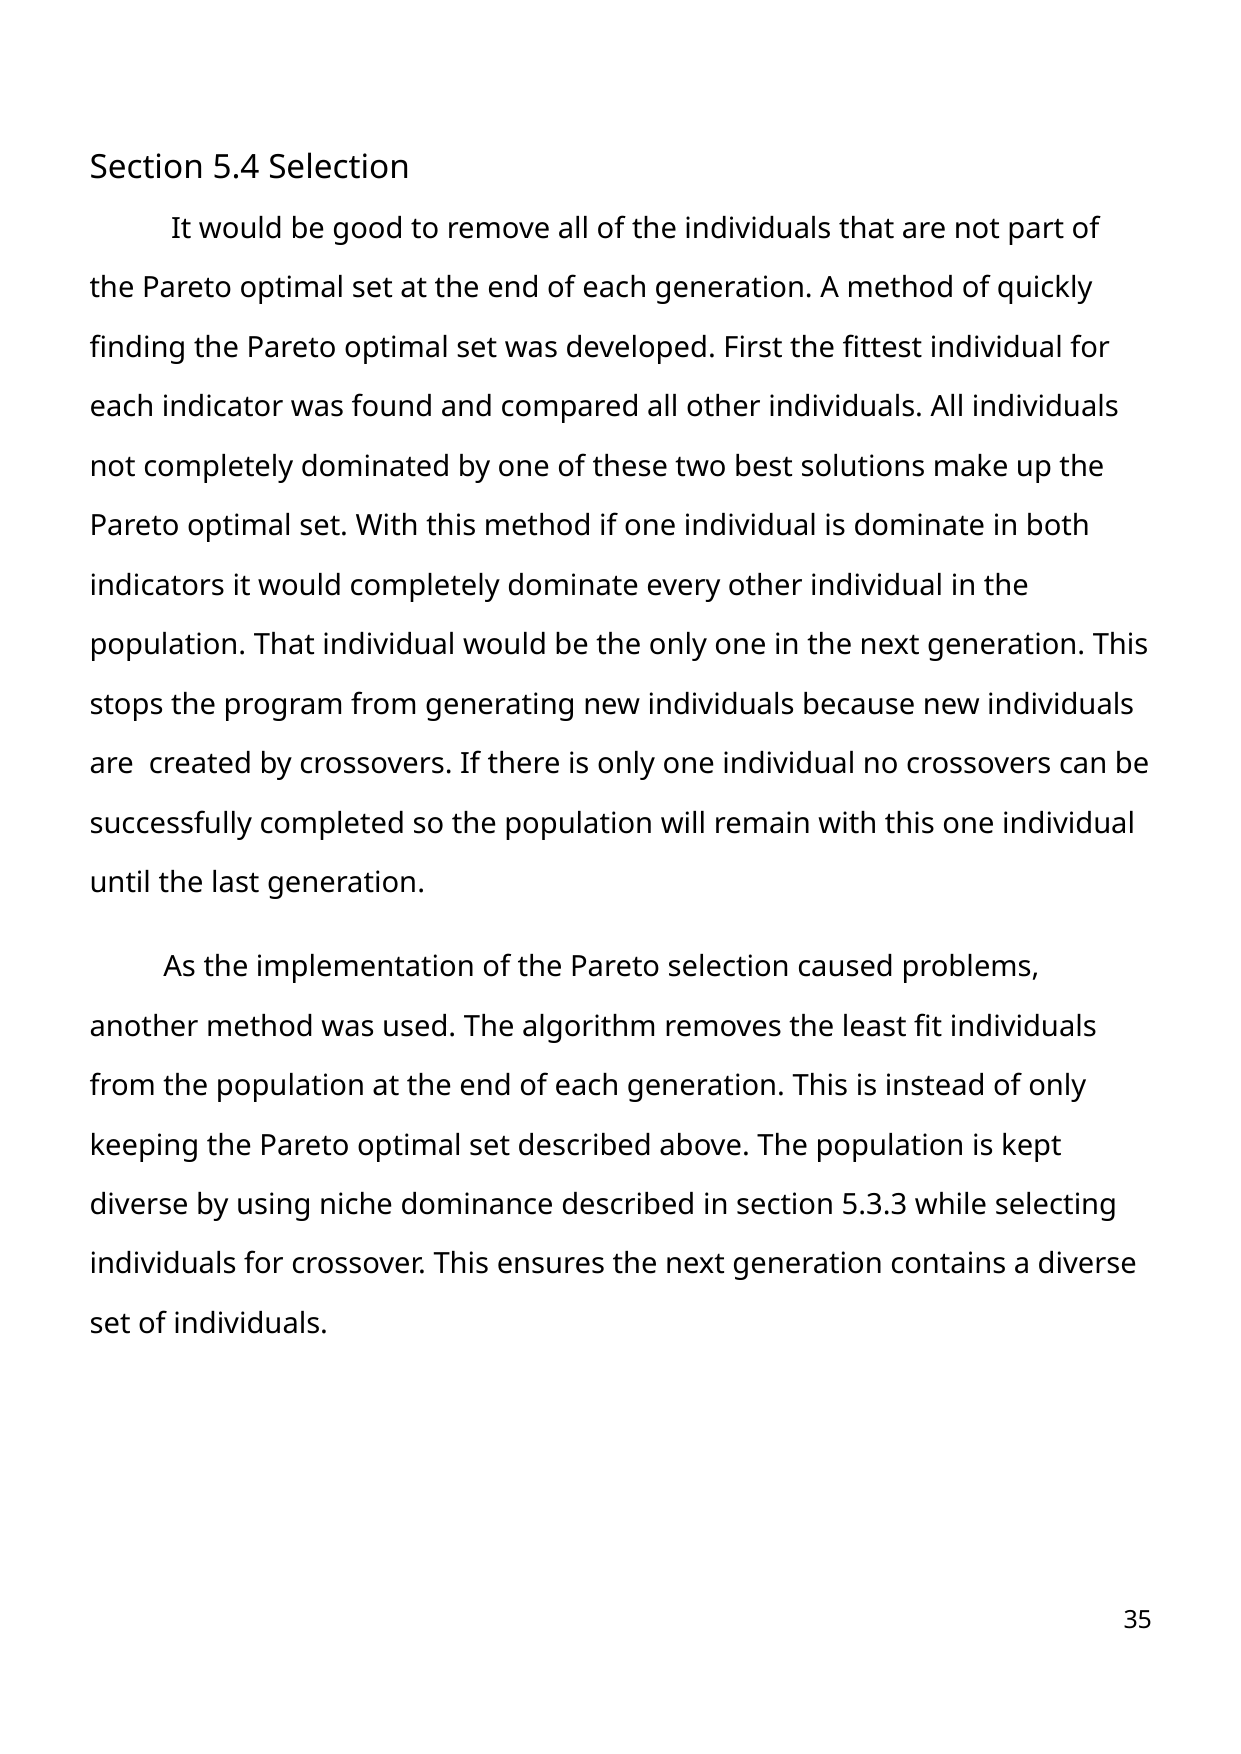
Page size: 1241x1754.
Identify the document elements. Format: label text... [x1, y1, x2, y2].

text It would be good to remove all of the individuals that are not part of the Pareto optimal set at the end of each generation. A method of quickly finding the Pareto optimal set was developed. First the fittest individual for each indicator was found and compared all other individuals. All individuals not completely dominated by one of these two best solutions make up the Pareto optimal set. With this method if one individual is dominate in both indicators it would completely dominate every other individual in the population. That individual would be the only one in the next generation. This stops the program from generating new individuals because new individuals are created by crossovers. If there is only one individual no crossovers can be successfully completed so the population will remain with this one individual until the last generation. [89, 207, 1152, 901]
subtitle Section 5.4 Selection [89, 143, 1152, 188]
text As the implementation of the Pareto selection caused problems, another method was used. The algorithm removes the least fit individuals from the population at the end of each generation. This is instead of only keeping the Pareto optimal set described above. The population is kept diverse by using niche dominance described in section 5.3.3 while selecting individuals for crossover. This ensures the next generation contains a diverse set of individuals. [89, 945, 1152, 1342]
